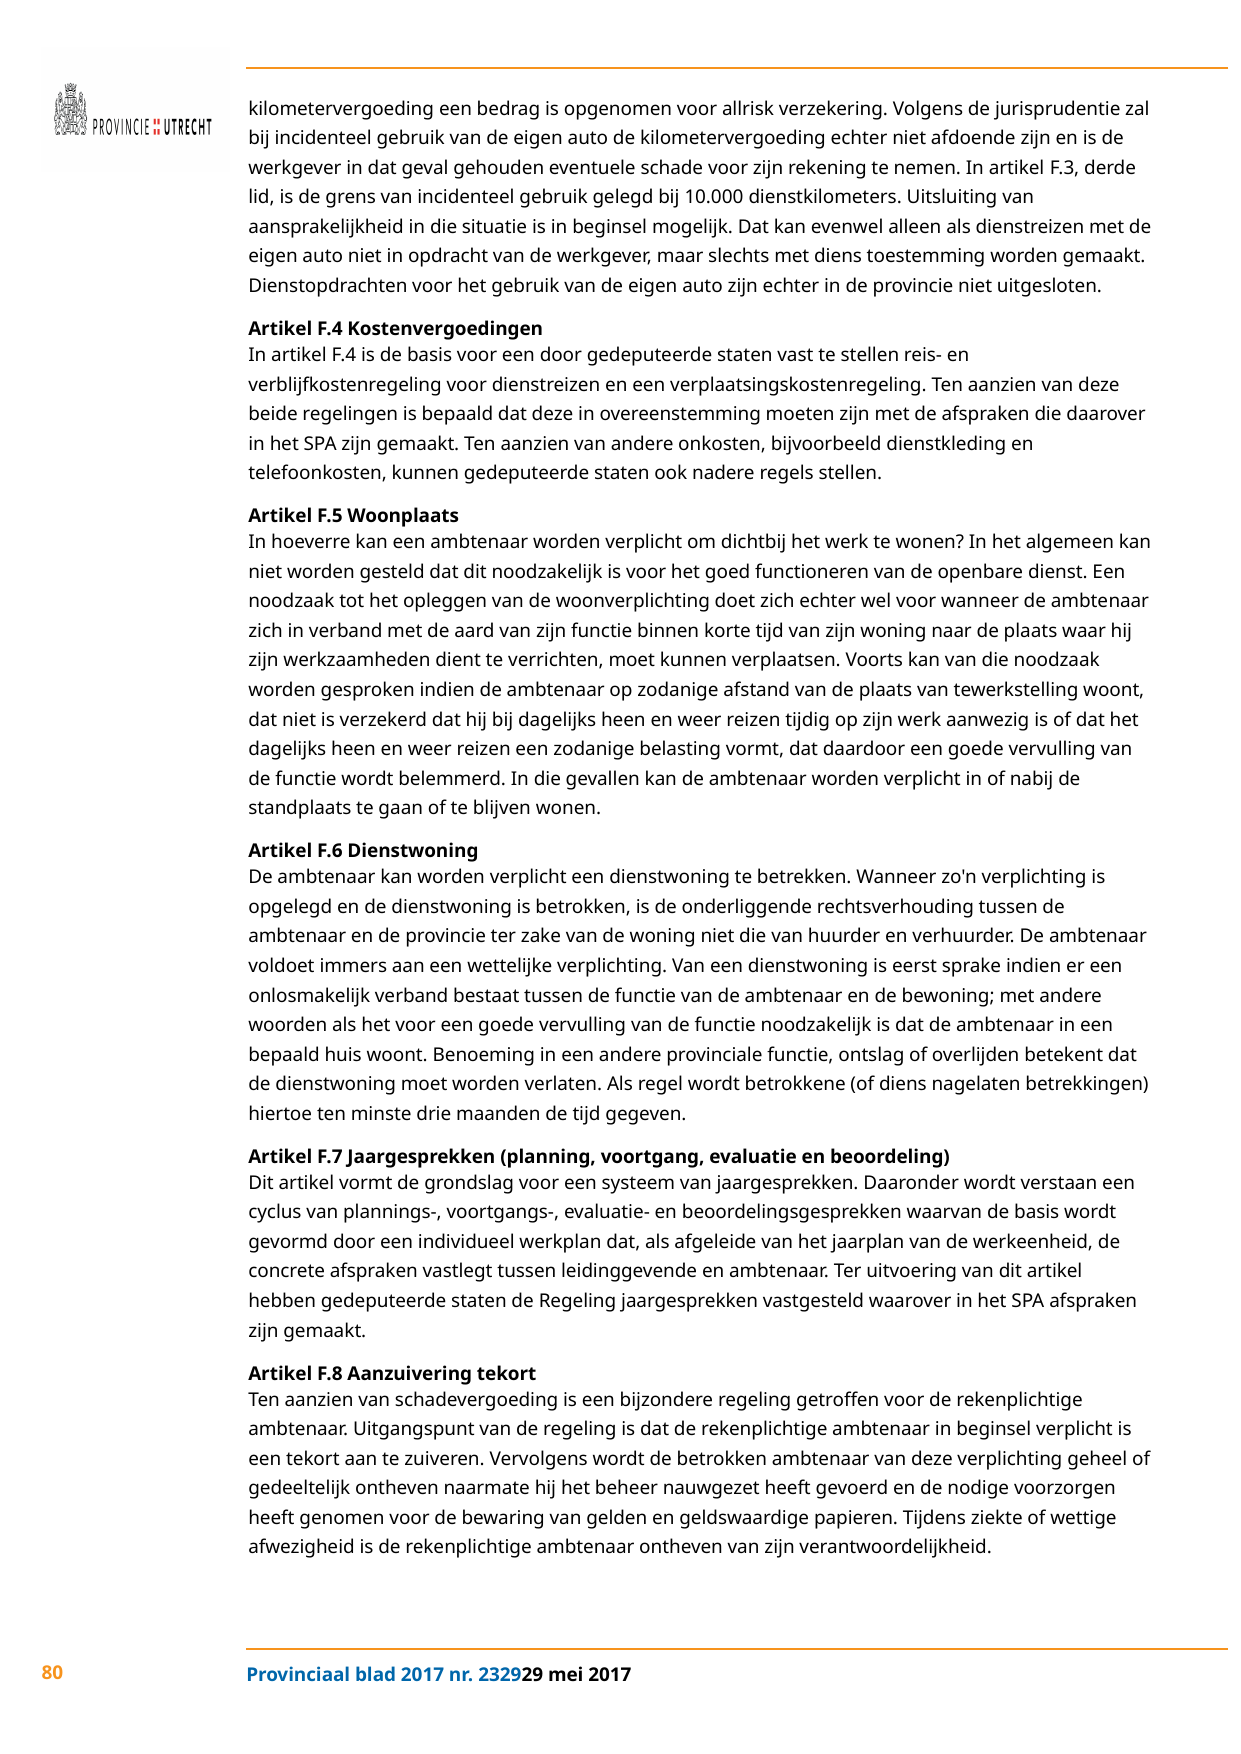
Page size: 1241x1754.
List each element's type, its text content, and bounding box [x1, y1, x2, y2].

text kilometervergoeding een bedrag is opgenomen voor allrisk verzekering. Volgens de jurisprudentie zal bij incidenteel gebruik van de eigen auto de kilometervergoeding echter niet afdoende zijn en is de werkgever in dat geval gehouden eventuele schade voor zijn rekening te nemen. In artikel F.3, derde lid, is de grens van incidenteel gebruik gelegd bij 10.000 dienstkilometers. Uitsluiting van aansprakelijkheid in die situatie is in beginsel mogelijk. Dat kan evenwel alleen als dienstreizen met de eigen auto niet in opdracht van de werkgever, maar slechts met diens toestemming worden gemaakt. Dienstopdrachten voor het gebruik van de eigen auto zijn echter in de provincie niet uitgesloten. [248, 95, 1152, 298]
text Artikel F.5 Woonplaats [248, 503, 1152, 528]
text Artikel F.4 Kostenvergoedingen [248, 315, 1152, 341]
picture [41, 47, 231, 172]
text Dit artikel vormt de grondslag voor een systeem van jaargesprekken. Daaronder wordt verstaan een cyclus van plannings-, voortgangs-, evaluatie- en beoordelingsgesprekken waarvan de basis wordt gevormd door een individueel werkplan dat, als afgeleide van het jaarplan van de werkeenheid, de concrete afspraken vastlegt tussen leidinggevende en ambtenaar. Ter uitvoering van dit artikel hebben gedeputeerde staten de Regeling jaargesprekken vastgesteld waarover in het SPA afspraken zijn gemaakt. [248, 1169, 1152, 1343]
text In artikel F.4 is de basis voor een door gedeputeerde staten vast te stellen reis- en verblijfkostenregeling voor dienstreizen en een verplaatsingskostenregeling. Ten aanzien van deze beide regelingen is bepaald dat deze in overeenstemming moeten zijn met de afspraken die daarover in het SPA zijn gemaakt. Ten aanzien van andere onkosten, bijvoorbeeld dienstkleding en telefoonkosten, kunnen gedeputeerde staten ook nadere regels stellen. [248, 341, 1152, 485]
text Artikel F.6 Dienstwoning [248, 838, 1152, 863]
text Artikel F.8 Aanzuivering tekort [248, 1360, 1152, 1386]
text In hoeverre kan een ambtenaar worden verplicht om dichtbij het werk te wonen? In het algemeen kan niet worden gesteld dat dit noodzakelijk is voor het goed functioneren van de openbare dienst. Een noodzaak tot het opleggen van de woonverplichting doet zich echter wel voor wanneer de ambte­naar zich in verband met de aard van zijn functie binnen korte tijd van zijn woning naar de plaats waar hij zijn werkzaamheden dient te verrichten, moet kunnen verplaatsen. Voorts kan van die noodzaak worden gesproken indien de ambtenaar op zodanige afstand van de plaats van tewerkstelling woont, dat niet is verzekerd dat hij bij dagelijks heen en weer reizen tijdig op zijn werk aanwezig is of dat het dagelijks heen en weer reizen een zodanige belasting vormt, dat daardoor een goede vervulling van de functie wordt belemmerd. In die gevallen kan de ambtenaar worden verplicht in of nabij de standplaats te gaan of te blijven wonen. [248, 528, 1152, 820]
text Artikel F.7 Jaargesprekken (planning, voortgang, evaluatie en beoordeling) [248, 1143, 1152, 1169]
text Ten aanzien van schadevergoeding is een bijzondere regeling getroffen voor de rekenplichtige ambtenaar. Uitgangspunt van de regeling is dat de rekenplichtige ambtenaar in beginsel verplicht is een tekort aan te zuiveren. Vervolgens wordt de betrokken ambtenaar van deze verplichting geheel of gedeeltelijk ontheven naarmate hij het beheer nauwgezet heeft gevoerd en de nodige voorzorgen heeft genomen voor de bewaring van gelden en geldswaardige papieren. Tijdens ziekte of wettige afwezigheid is de rekenplichtige ambtenaar ontheven van zijn verantwoordelijkheid. [248, 1386, 1152, 1559]
text De ambtenaar kan worden verplicht een dienstwoning te betrekken. Wanneer zo'n verplichting is opgelegd en de dienstwoning is betrokken, is de onderliggende rechtsverhouding tussen de ambtenaar en de provincie ter zake van de woning niet die van huurder en verhuurder. De ambtenaar voldoet immers aan een wettelijke verplichting. Van een dienstwoning is eerst sprake indien er een onlosmakelijk verband bestaat tussen de functie van de ambtenaar en de bewoning; met andere woorden als het voor een goede vervulling van de functie noodzakelijk is dat de ambtenaar in een bepaald huis woont. Benoeming in een andere provinciale functie, ontslag of overlijden betekent dat de dienstwoning moet worden verlaten. Als regel wordt betrokkene (of diens nagelaten betrekkingen) hiertoe ten minste drie maanden de tijd gegeven. [248, 863, 1152, 1126]
